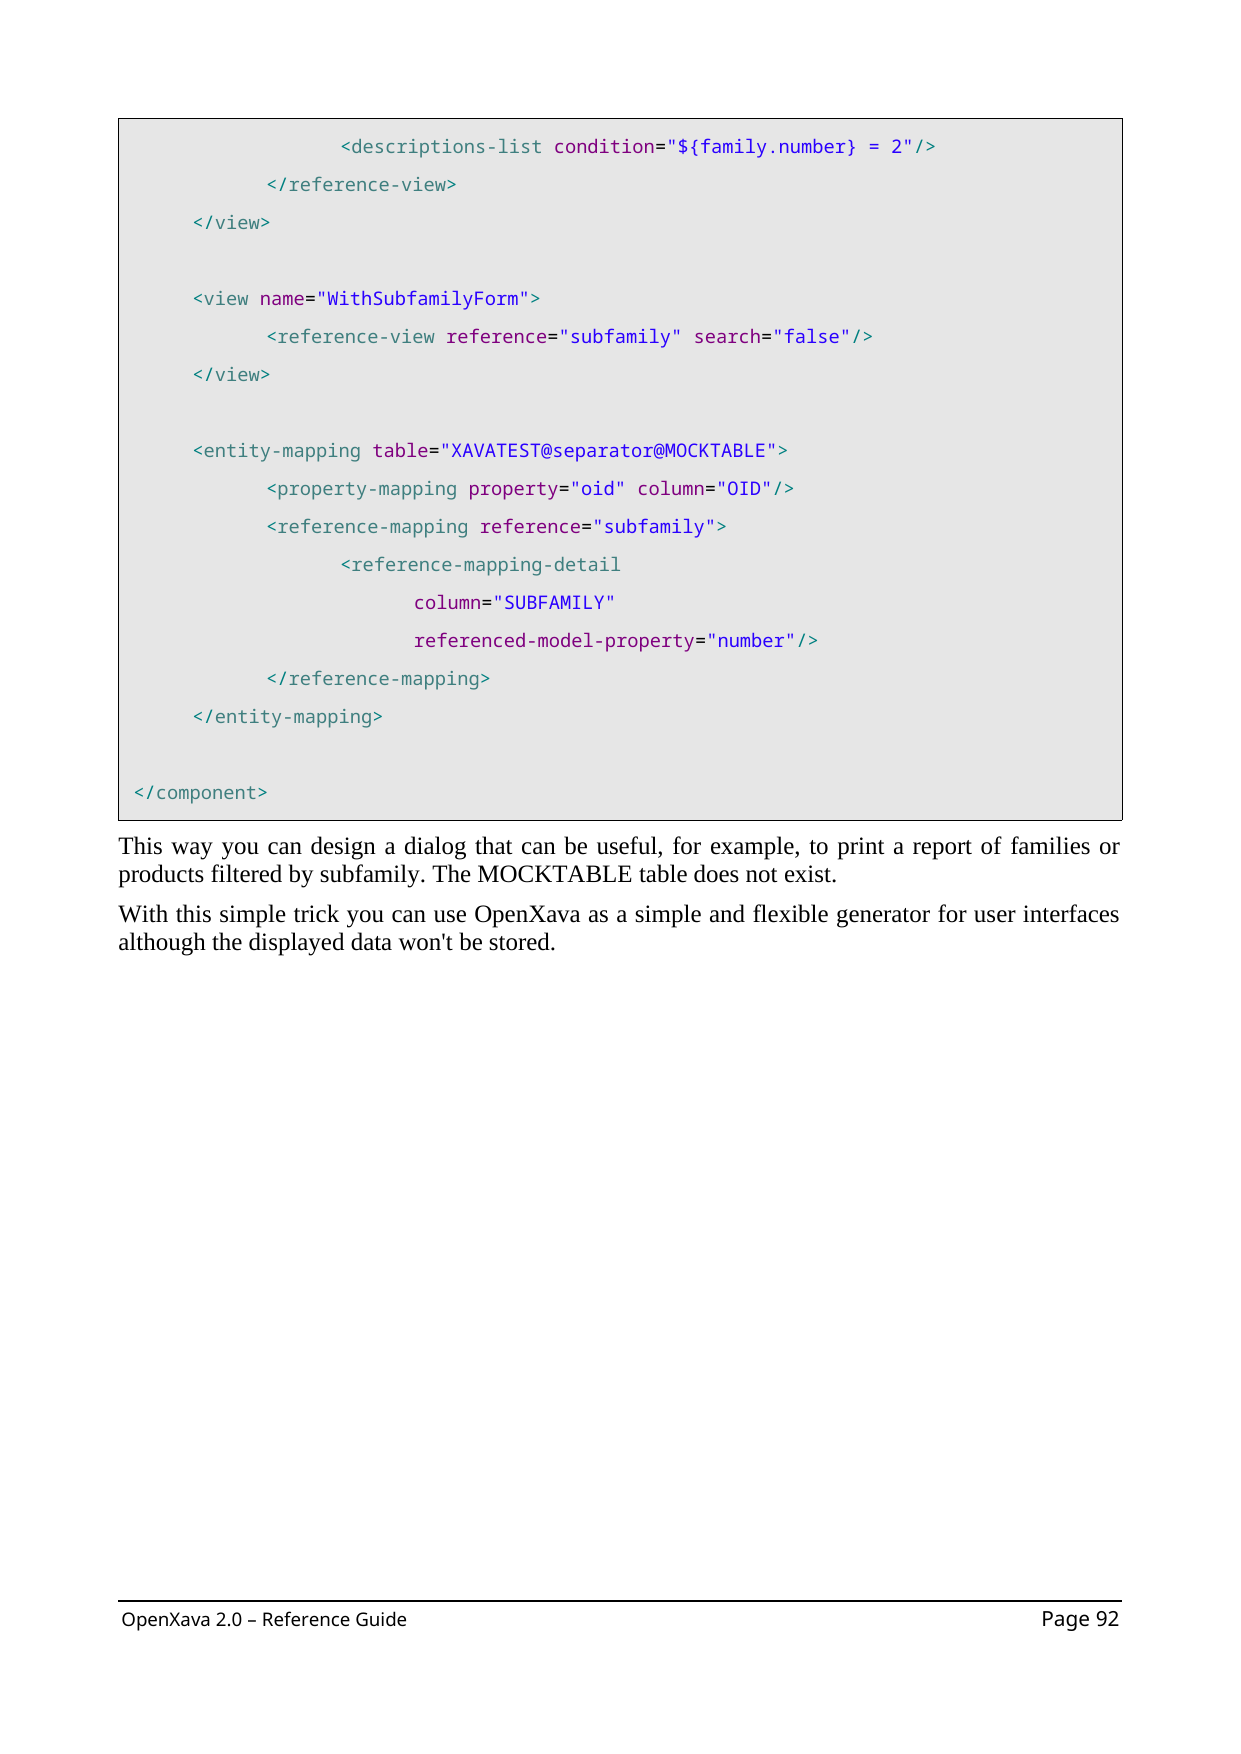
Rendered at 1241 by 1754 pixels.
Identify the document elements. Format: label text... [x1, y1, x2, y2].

text <reference-mapping reference="subfamily"> [119, 498, 1122, 536]
text </entity-mapping> [119, 688, 1122, 726]
text </view> [119, 194, 1122, 232]
text </reference-mapping> [119, 650, 1122, 688]
text </view> [119, 346, 1122, 384]
text </component> [119, 764, 1122, 820]
text column="SUBFAMILY" [119, 574, 1122, 612]
text <descriptions-list condition="${family.number} = 2"/> [119, 119, 1122, 156]
text <property-mapping property="oid" column="OID"/> [119, 460, 1122, 498]
text <reference-mapping-detail [119, 536, 1122, 574]
text referenced-model-property="number"/> [119, 612, 1122, 650]
text With this simple trick you can use OpenXava as a simple and flexible generator for user interfaces although the displayed data won't be stored. [118, 900, 1122, 956]
text <entity-mapping table="XAVATEST@separator@MOCKTABLE"> [119, 422, 1122, 460]
text <view name="WithSubfamilyForm"> [119, 270, 1122, 308]
text </reference-view> [119, 156, 1122, 194]
text This way you can design a dialog that can be useful, for example, to print a report of families or products filtered by subfamily. The MOCKTABLE table does not exist. [118, 832, 1122, 888]
text <reference-view reference="subfamily" search="false"/> [119, 308, 1122, 346]
